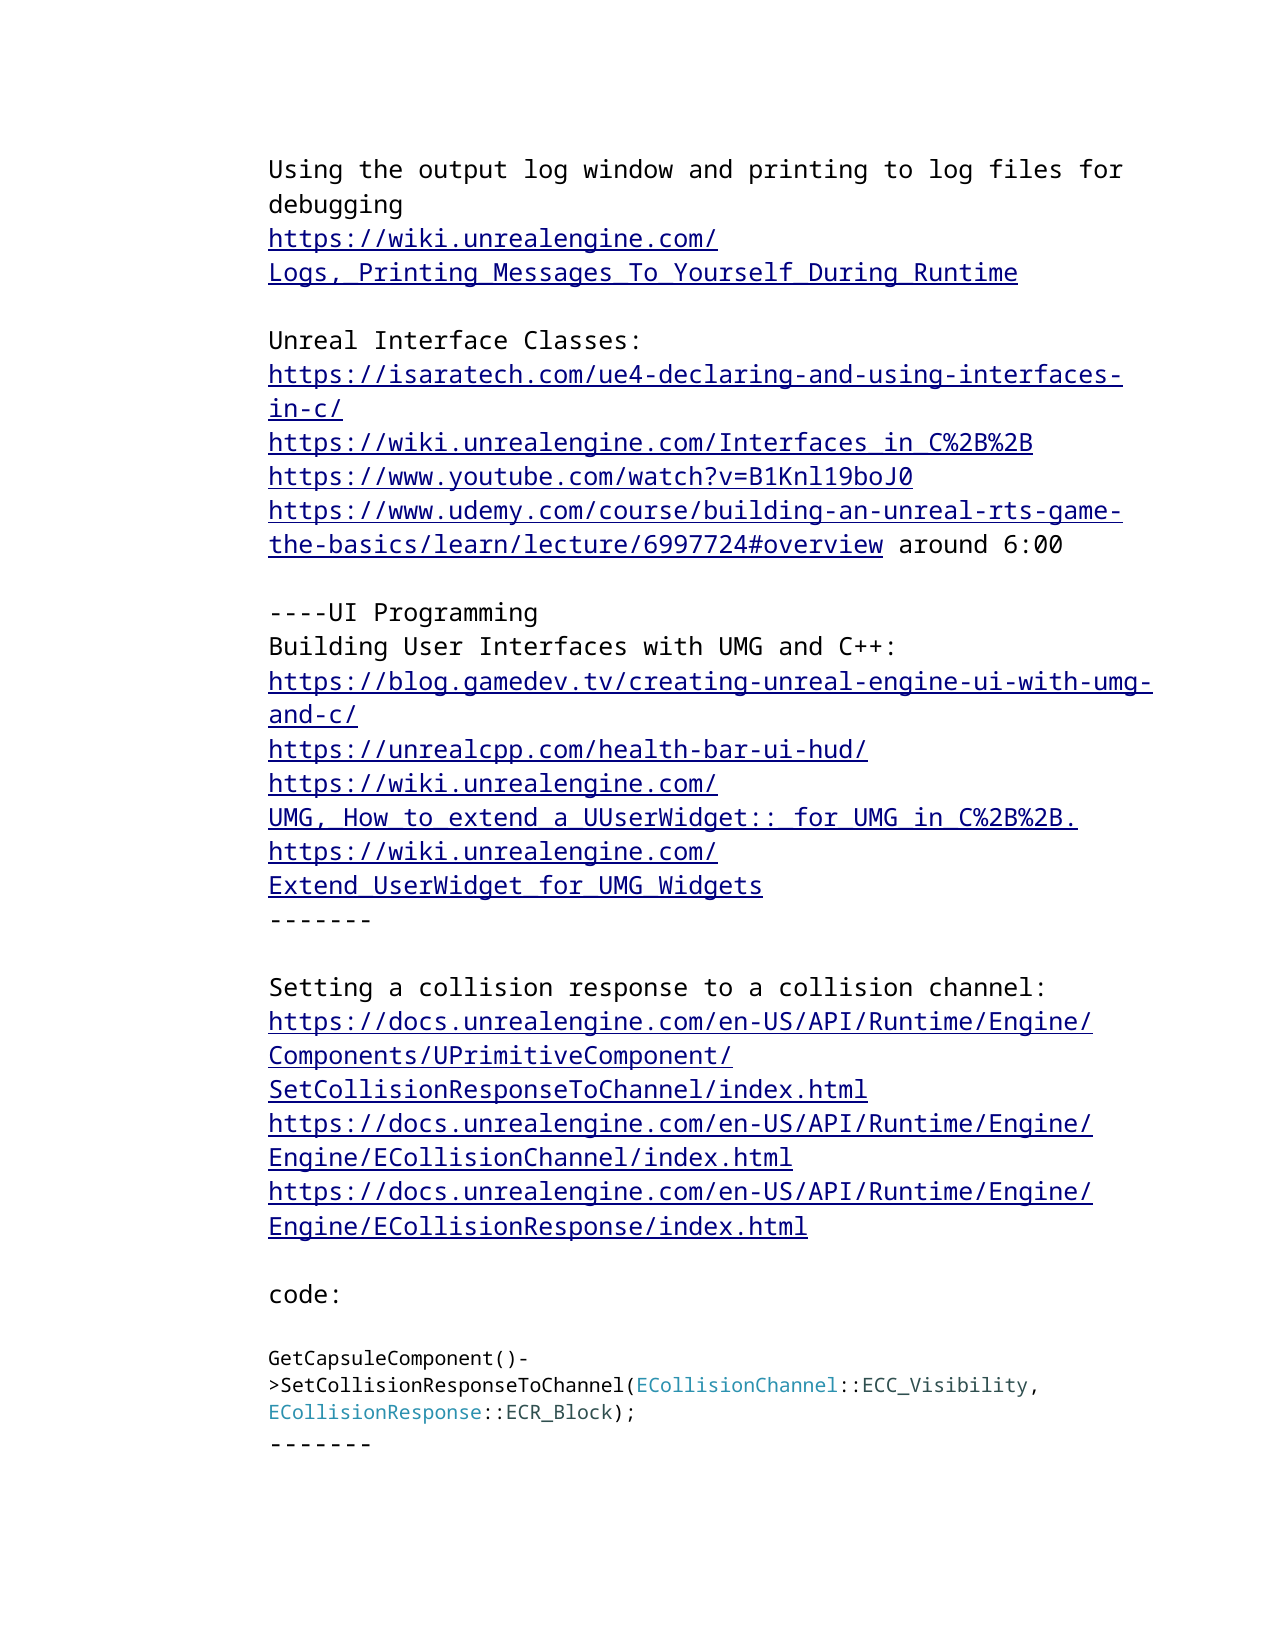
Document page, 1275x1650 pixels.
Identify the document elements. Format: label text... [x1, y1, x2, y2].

text https://unrealcpp.com/health-bar-ui-hud/ [268, 731, 1157, 765]
text https://www.youtube.com/watch?v=B1Knl19boJ0 [268, 459, 1157, 493]
text ------- [268, 1425, 1157, 1459]
text https://docs.unrealengine.com/en-US/API/Runtime/Engine/Engine/ECollisionResponse/index.html [268, 1174, 1157, 1242]
text Using the output log window and printing to log files for debugging [268, 152, 1157, 220]
text https://isaratech.com/ue4-declaring-and-using-interfaces-in-c/ [268, 357, 1157, 425]
text Unreal Interface Classes: [268, 322, 1157, 357]
text Building User Interfaces with UMG and C++: [268, 629, 1157, 663]
text https://blog.gamedev.tv/creating-unreal-engine-ui-with-umg-and-c/ [268, 663, 1157, 731]
text https://wiki.unrealengine.com/Logs,_Printing_Messages_To_Yourself_During_Runtime [268, 220, 1157, 288]
text https://docs.unrealengine.com/en-US/API/Runtime/Engine/Components/UPrimitiveComponent/SetCollisionResponseToChannel/index.html [268, 1004, 1157, 1106]
text GetCapsuleComponent()->SetCollisionResponseToChannel(ECollisionChannel::ECC_Visibility, ECollisionResponse::ECR_Block); [268, 1344, 1157, 1425]
text ------- [268, 902, 1157, 936]
text code: [268, 1276, 1157, 1310]
text https://wiki.unrealengine.com/UMG,_How_to_extend_a_UUserWidget::_for_UMG_in_C%2B%2B. [268, 765, 1157, 833]
text https://wiki.unrealengine.com/Interfaces_in_C%2B%2B [268, 425, 1157, 459]
text https://docs.unrealengine.com/en-US/API/Runtime/Engine/Engine/ECollisionChannel/index.html [268, 1106, 1157, 1174]
text ----UI Programming [268, 595, 1157, 629]
text https://wiki.unrealengine.com/Extend_UserWidget_for_UMG_Widgets [268, 833, 1157, 902]
text https://www.udemy.com/course/building-an-unreal-rts-game-the-basics/learn/lecture/6997724#overview around 6:00 [268, 493, 1157, 561]
text Setting a collision response to a collision channel: [268, 970, 1157, 1004]
